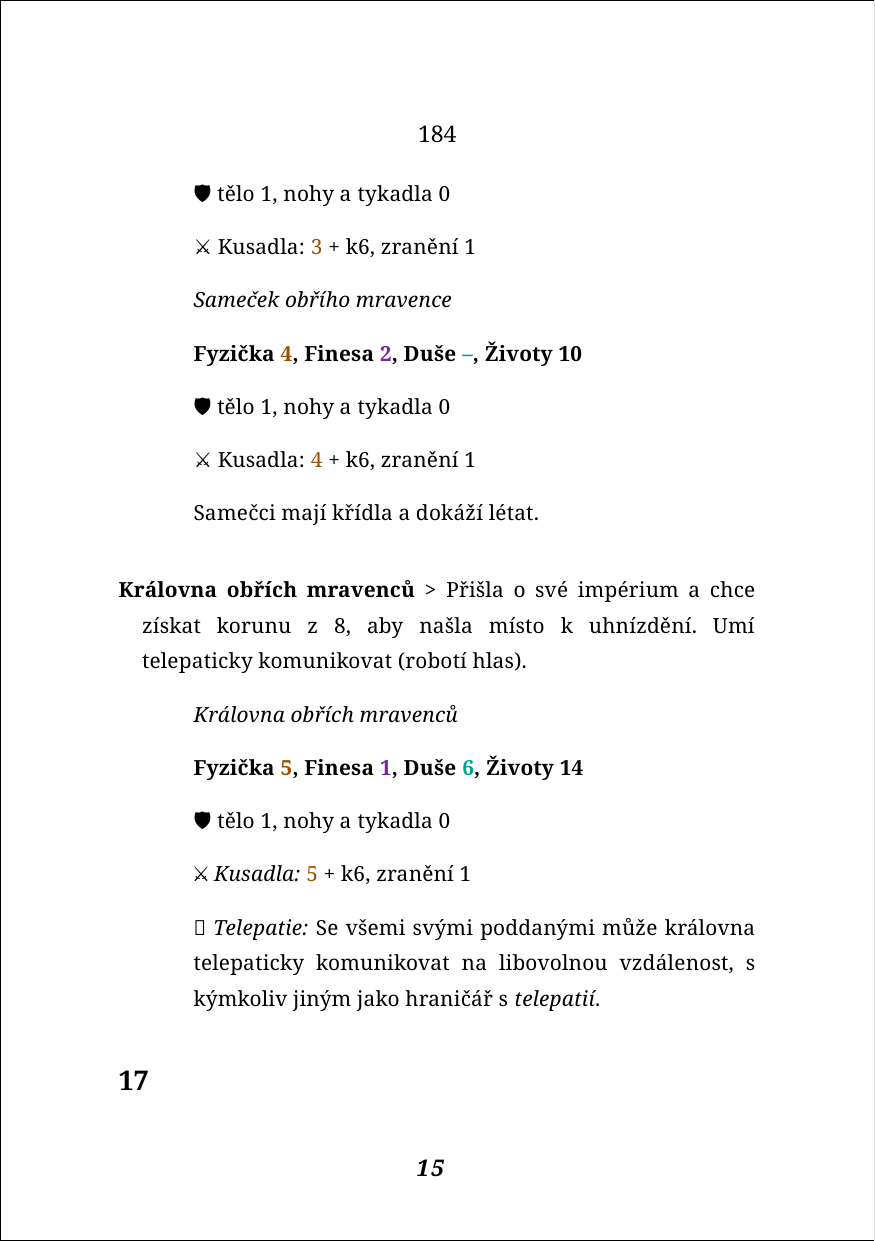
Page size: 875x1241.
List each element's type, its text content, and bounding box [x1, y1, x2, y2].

list Fyzička 4, Finesa 2, Duše –, Životy 10 [156, 339, 756, 367]
list 🛡 tělo 1, nohy a tykadla 0 [156, 806, 756, 835]
list Samečci mají křídla a dokáží létat. [156, 498, 756, 527]
list ⚔ Kusadla: 3 + k6, zranění 1 [156, 232, 756, 261]
list Královna obřích mravenců [156, 700, 756, 728]
list Fyzička 5, Finesa 1, Duše 6, Životy 14 [156, 753, 756, 782]
list ⚔ Kusadla: 4 + k6, zranění 1 [156, 445, 756, 473]
list ⚔ Kusadla: 5 + k6, zranění 1 [156, 859, 756, 888]
list 🛡 tělo 1, nohy a tykadla 0 [156, 392, 756, 420]
text 17 [118, 1061, 756, 1098]
list Sameček obřího mravence [156, 285, 756, 314]
list 🔹 Telepatie: Se všemi svými poddanými může královna telepaticky komunikovat na libovolnou vzdálenost, s kýmkoliv jiným jako hraničář s telepatií. [156, 913, 756, 1012]
text Královna obřích mravenců > Přišla o své impérium a chce získat korunu z 8, aby našla místo k uhnízdění. Umí telepaticky komunikovat (robotí hlas). [118, 576, 756, 675]
list 🛡 tělo 1, nohy a tykadla 0 [156, 179, 756, 207]
